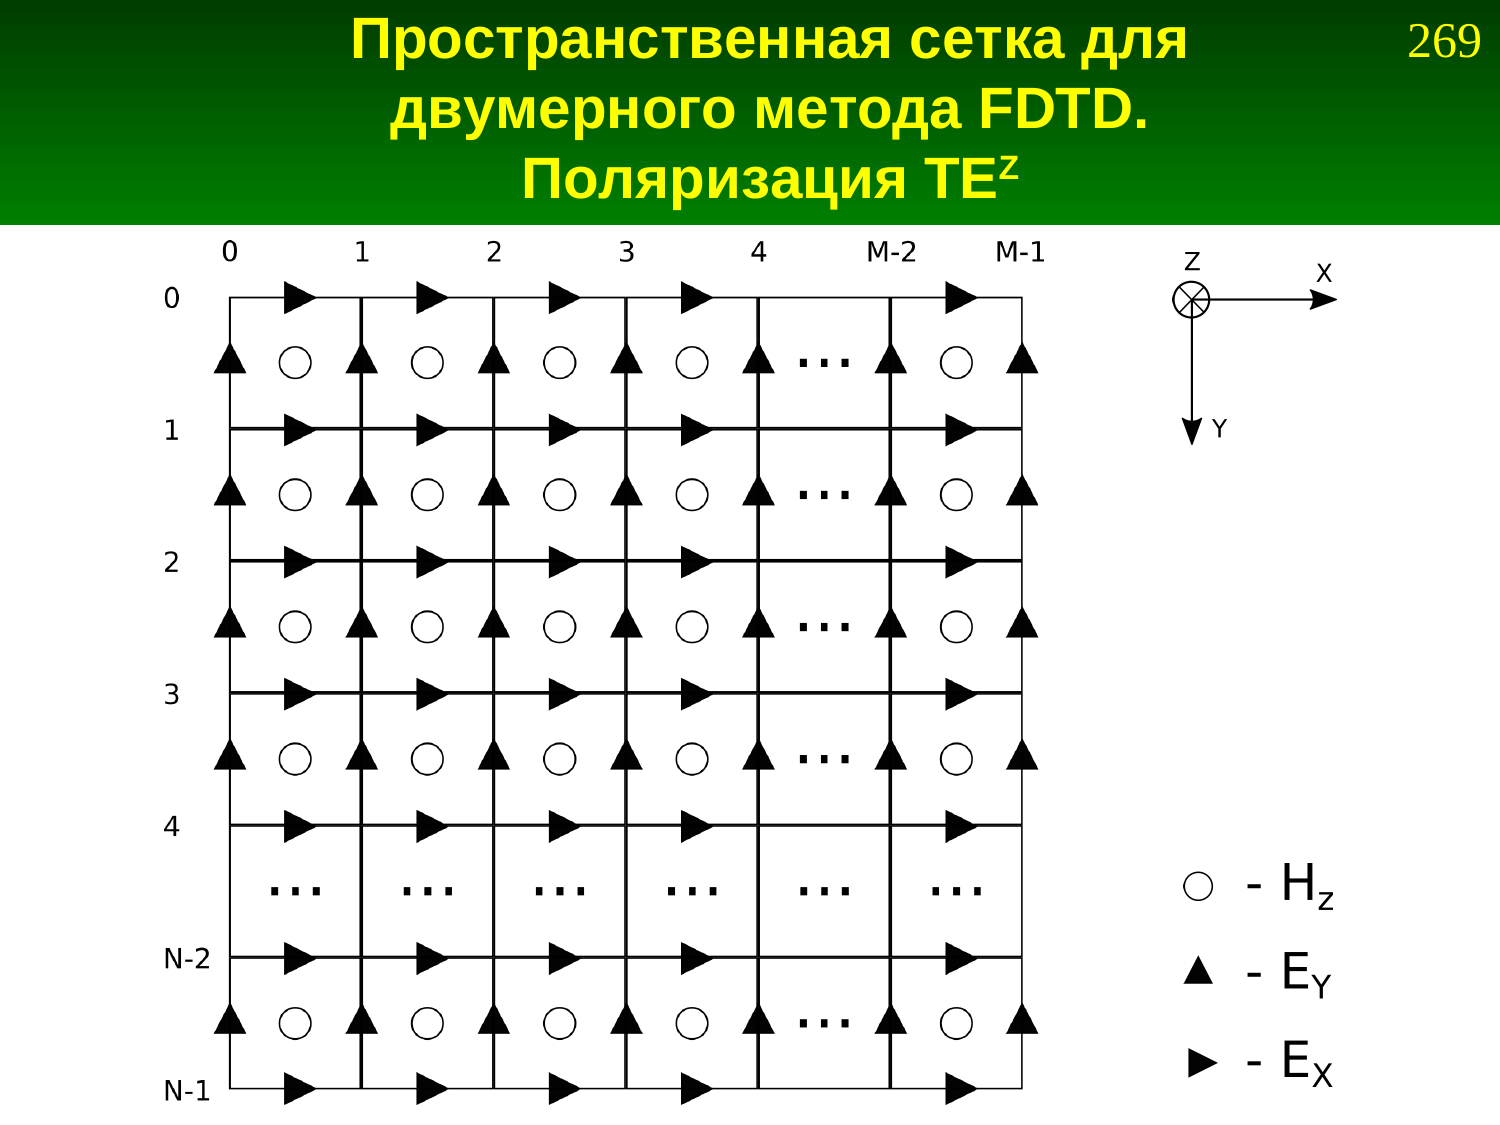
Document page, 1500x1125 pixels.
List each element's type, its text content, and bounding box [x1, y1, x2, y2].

picture [1172, 252, 1337, 446]
title Пространственная сетка для двумерного метода FDTD. Поляризация TEZ [100, 0, 1441, 219]
picture [164, 240, 1044, 1105]
picture [1183, 863, 1333, 1087]
